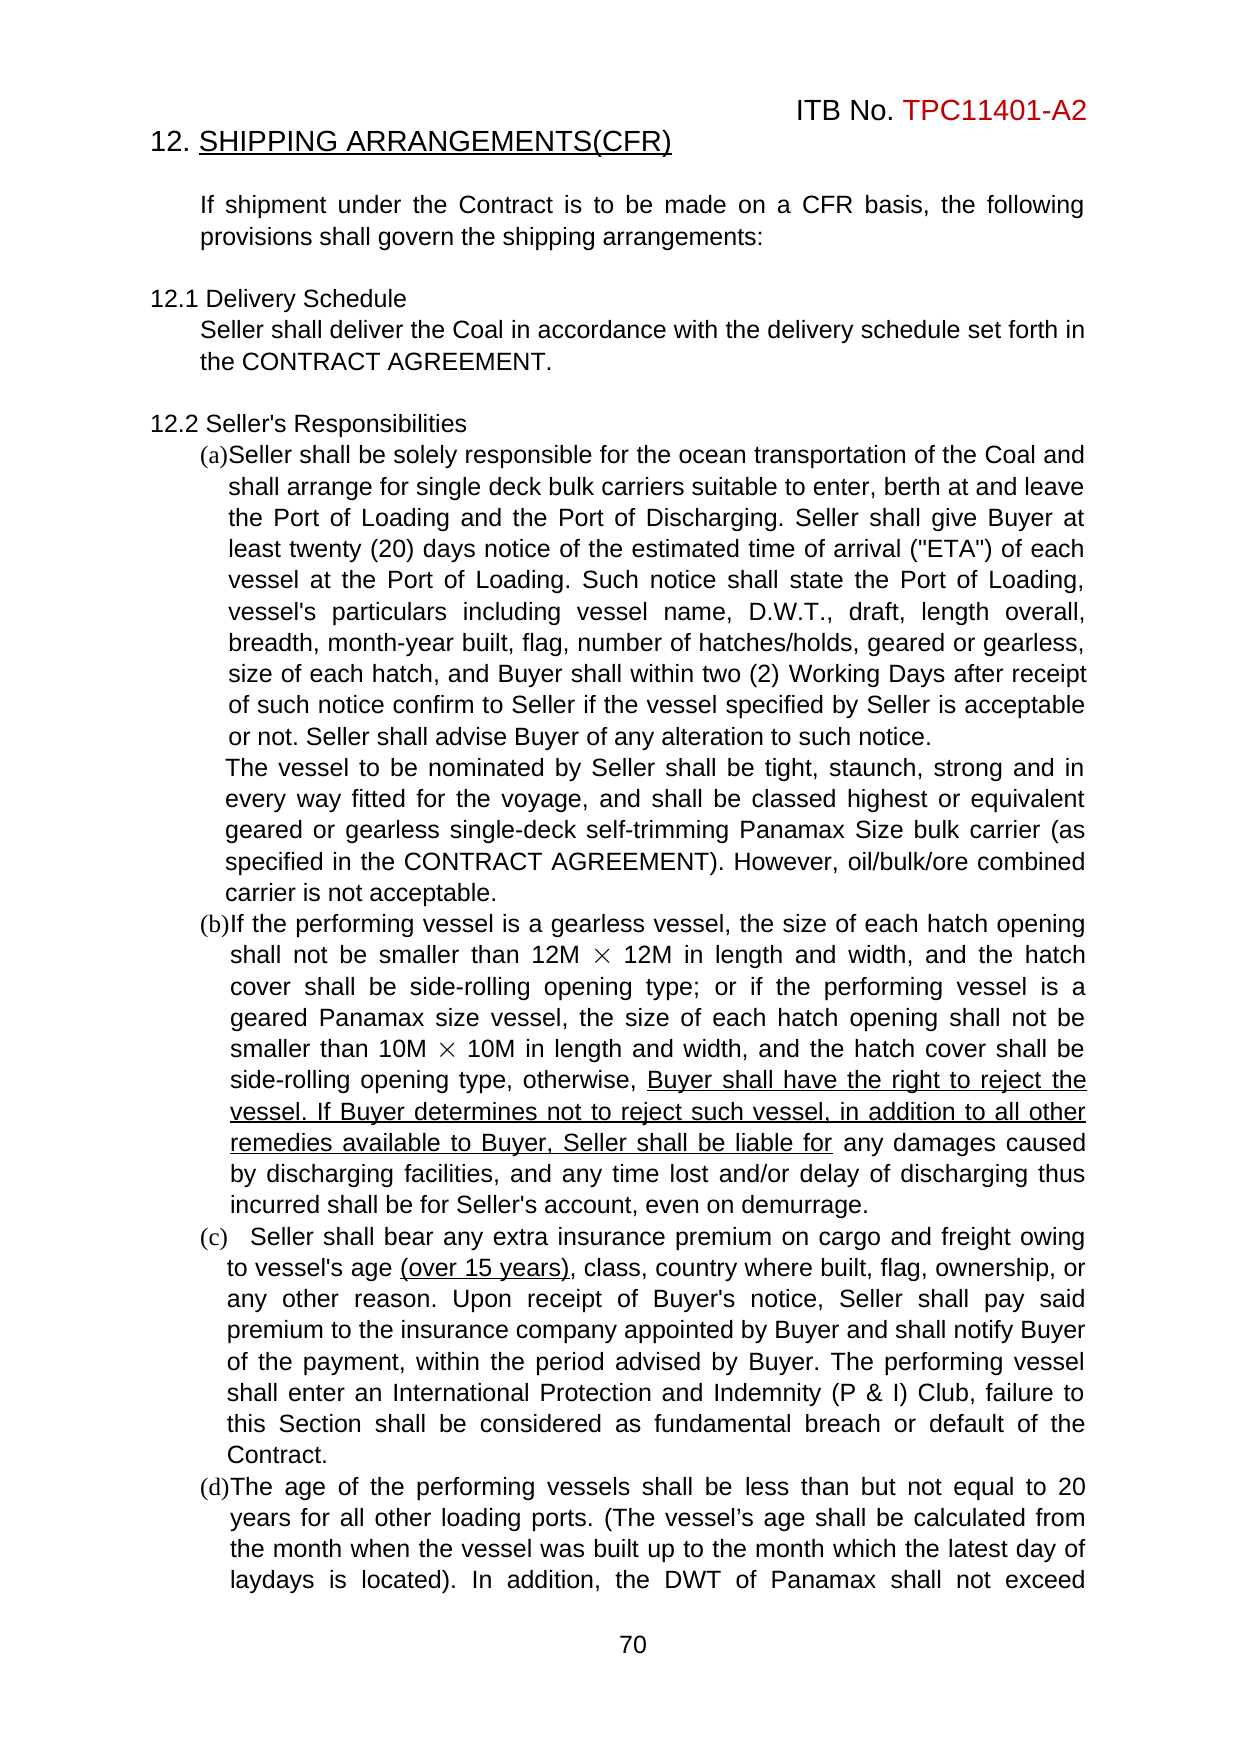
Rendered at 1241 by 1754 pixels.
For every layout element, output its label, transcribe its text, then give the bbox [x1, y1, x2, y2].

text 12. SHIPPING ARRANGEMENTS(CFR) [150, 126, 1087, 157]
text 12.1 Delivery Schedule [150, 282, 1087, 314]
list Seller shall bear any extra insurance premium on cargo and freight owing to vessel's age (over 15 years), class, country where built, flag, ownership, or any other reason. Upon receipt of Buyer's notice, Seller shall pay said premium to the insurance company appointed by Buyer and shall notify Buyer of the payment, within the period advised by Buyer. The performing vessel shall enter an International Protection and Indemnity (P & I) Club, failure to this Section shall be considered as fundamental breach or default of the Contract. [200, 1220, 1087, 1470]
text If shipment under the Contract is to be made on a CFR basis, the following provisions shall govern the shipping arrangements: [200, 189, 1087, 251]
text The vessel to be nominated by Seller shall be tight, staunch, strong and in every way fitted for the voyage, and shall be classed highest or equivalent geared or gearless single-deck self-trimming Panamax Size bulk carrier (as specified in the CONTRACT AGREEMENT). However, oil/bulk/ore combined carrier is not acceptable. [225, 751, 1087, 907]
text 12.2 Seller's Responsibilities [150, 407, 1087, 439]
text Seller shall deliver the Coal in accordance with the delivery schedule set forth in the CONTRACT AGREEMENT. [200, 314, 1087, 376]
list If the performing vessel is a gearless vessel, the size of each hatch opening shall not be smaller than 12M  12M in length and width, and the hatch cover shall be side-rolling opening type; or if the performing vessel is a geared Panamax size vessel, the size of each hatch opening shall not be smaller than 10M  10M in length and width, and the hatch cover shall be side-rolling opening type, otherwise, Buyer shall have the right to reject the vessel. If Buyer determines not to reject such vessel, in addition to all other remedies available to Buyer, Seller shall be liable for any damages caused by discharging facilities, and any time lost and/or delay of discharging thus incurred shall be for Seller's account, even on demurrage. [200, 907, 1087, 1220]
list The age of the performing vessels shall be less than but not equal to 20 years for all other loading ports. (The vessel’s age shall be calculated from the month when the vessel was built up to the month which the latest day of laydays is located). In addition, the DWT of Panamax shall not exceed [200, 1470, 1087, 1595]
list Seller shall be solely responsible for the ocean transportation of the Coal and shall arrange for single deck bulk carriers suitable to enter, berth at and leave the Port of Loading and the Port of Discharging. Seller shall give Buyer at least twenty (20) days notice of the estimated time of arrival ("ETA") of each vessel at the Port of Loading. Such notice shall state the Port of Loading, vessel's particulars including vessel name, D.W.T., draft, length overall, breadth, month-year built, flag, number of hatches/holds, geared or gearless, size of each hatch, and Buyer shall within two (2) Working Days after receipt of such notice confirm to Seller if the vessel specified by Seller is acceptable or not. Seller shall advise Buyer of any alteration to such notice. [200, 439, 1087, 751]
